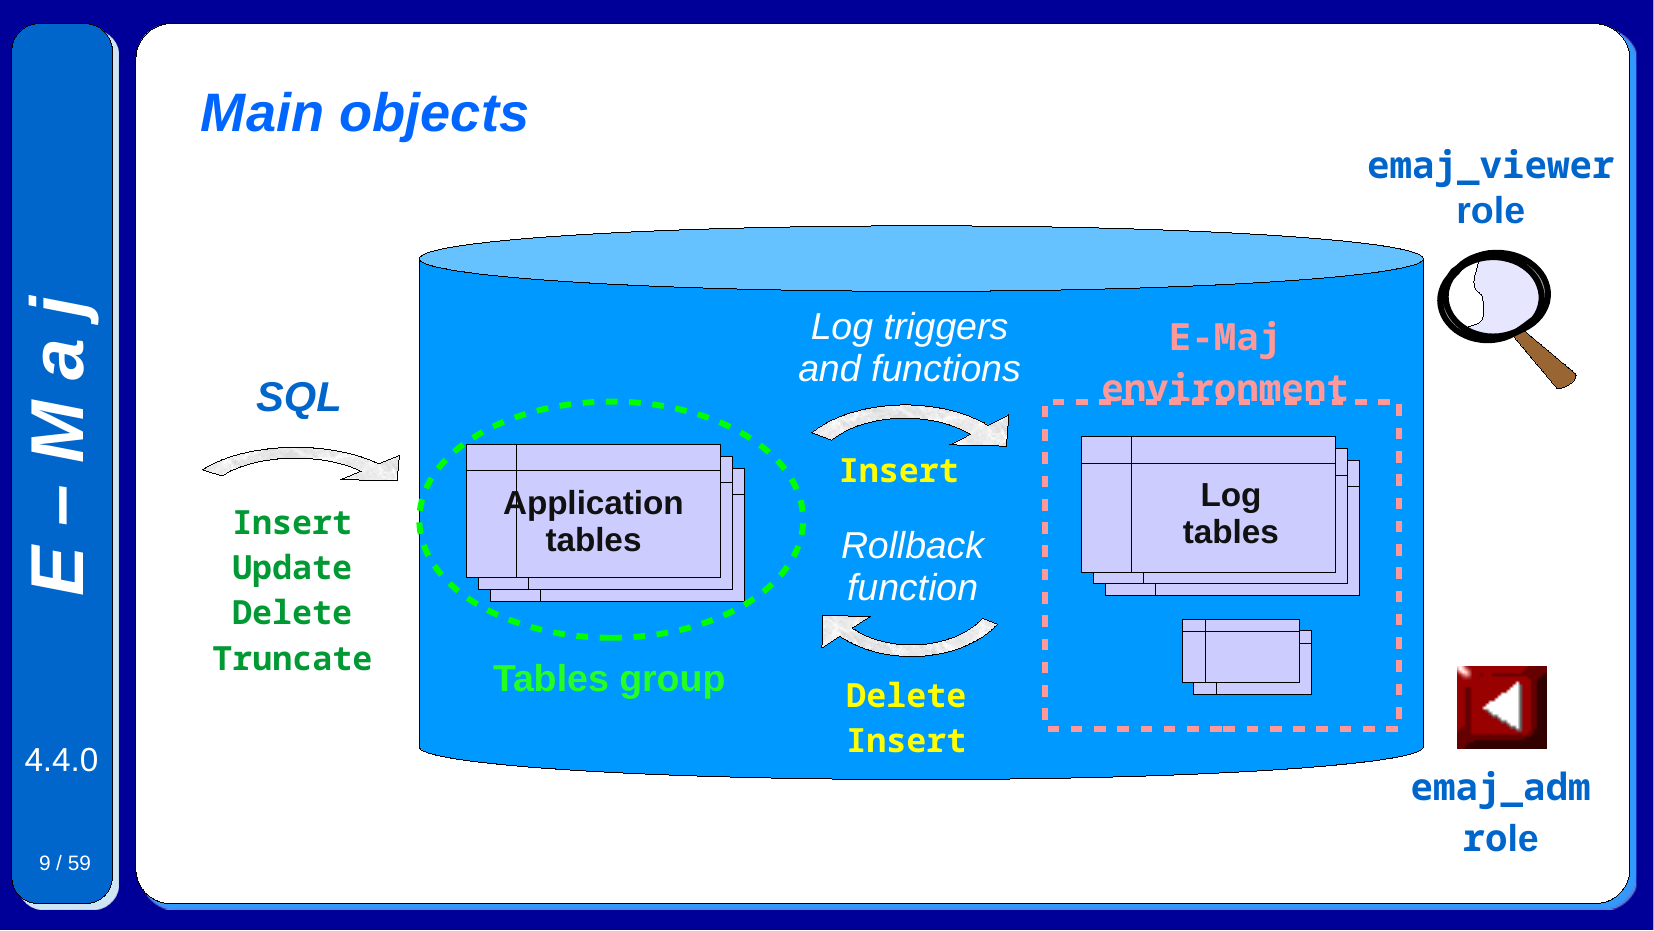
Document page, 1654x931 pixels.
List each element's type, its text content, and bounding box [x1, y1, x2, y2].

title Main objects [200, 34, 1575, 191]
text_box Delete Insert [802, 664, 1010, 759]
text_box Application tables [448, 476, 739, 569]
text_box [202, 447, 400, 481]
text_box Log triggers and functions [761, 298, 1058, 398]
text_box E-Maj environment [1086, 303, 1369, 406]
picture [1457, 666, 1547, 749]
text_box [1440, 252, 1577, 389]
text_box Log tables [1138, 468, 1323, 561]
text_box emaj_adm role [1395, 752, 1609, 859]
text_box [419, 260, 1424, 780]
text_box Insert [817, 439, 981, 494]
text_box SQL [194, 366, 404, 428]
text_box Insert Update Delete Truncate [183, 491, 402, 661]
text_box emaj_viewer role [1352, 131, 1630, 233]
text_box Rollback function [755, 516, 1070, 616]
text_box Tables group [478, 649, 768, 707]
